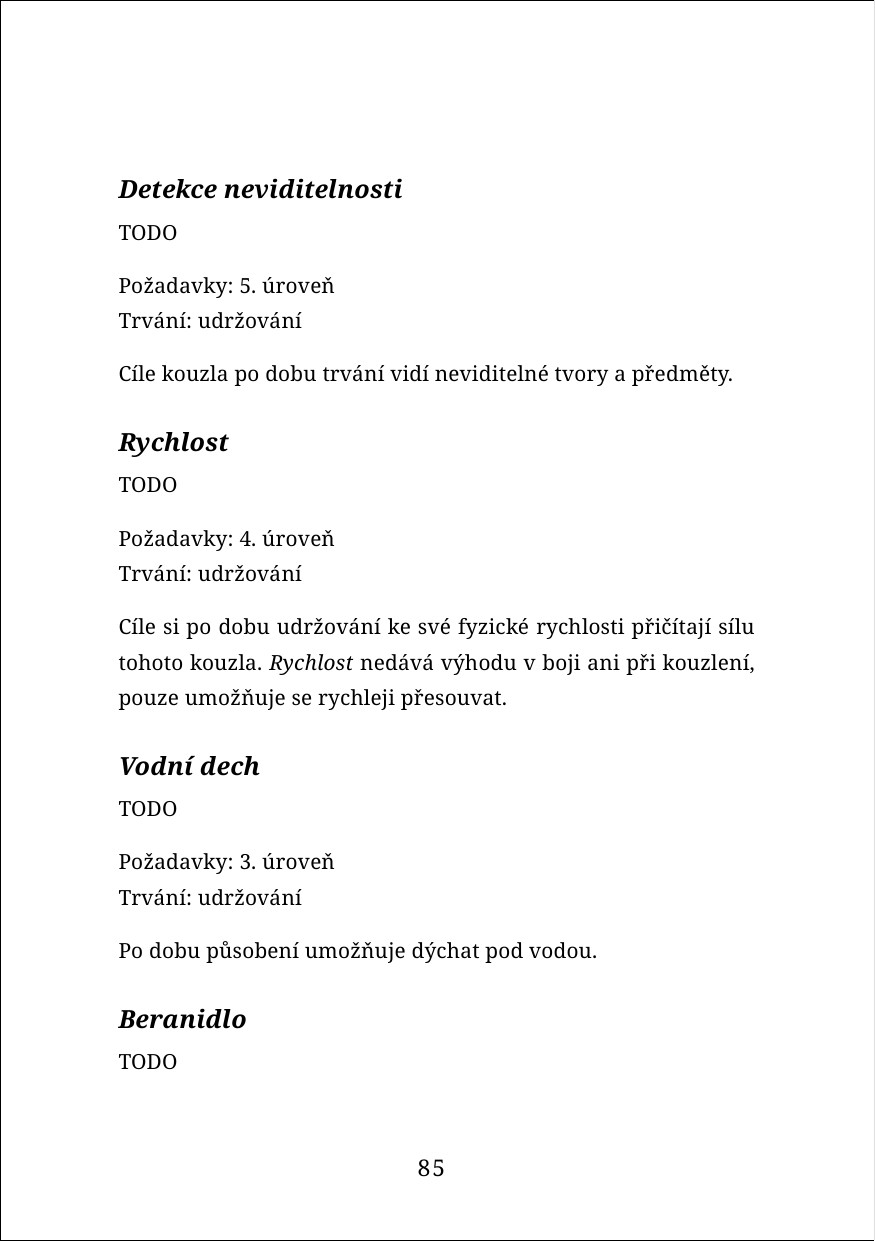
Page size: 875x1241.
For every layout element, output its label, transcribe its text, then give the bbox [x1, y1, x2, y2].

text TODO [118, 218, 756, 246]
text Požadavky: 5. úroveň Trvání: udržování [118, 271, 756, 335]
subtitle Detekce neviditelnosti [118, 172, 756, 206]
subtitle Rychlost [118, 424, 756, 459]
text Cíle si po dobu udržování ke své fyzické rychlosti přičítají sílu tohoto kouzla. Rychlost nedává výhodu v boji ani při kouzlení, pouze umožňuje se rychleji přesouvat. [118, 612, 756, 712]
text Požadavky: 3. úroveň Trvání: udržování [118, 847, 756, 911]
text TODO [118, 794, 756, 823]
text Cíle kouzla po dobu trvání vidí neviditelné tvory a předměty. [118, 359, 756, 388]
subtitle Vodní dech [118, 748, 756, 782]
text TODO [118, 1047, 756, 1076]
subtitle Beranidlo [118, 1001, 756, 1035]
text Po dobu působení umožňuje dýchat pod vodou. [118, 936, 756, 965]
text Požadavky: 4. úroveň Trvání: udržování [118, 524, 756, 588]
text TODO [118, 470, 756, 499]
